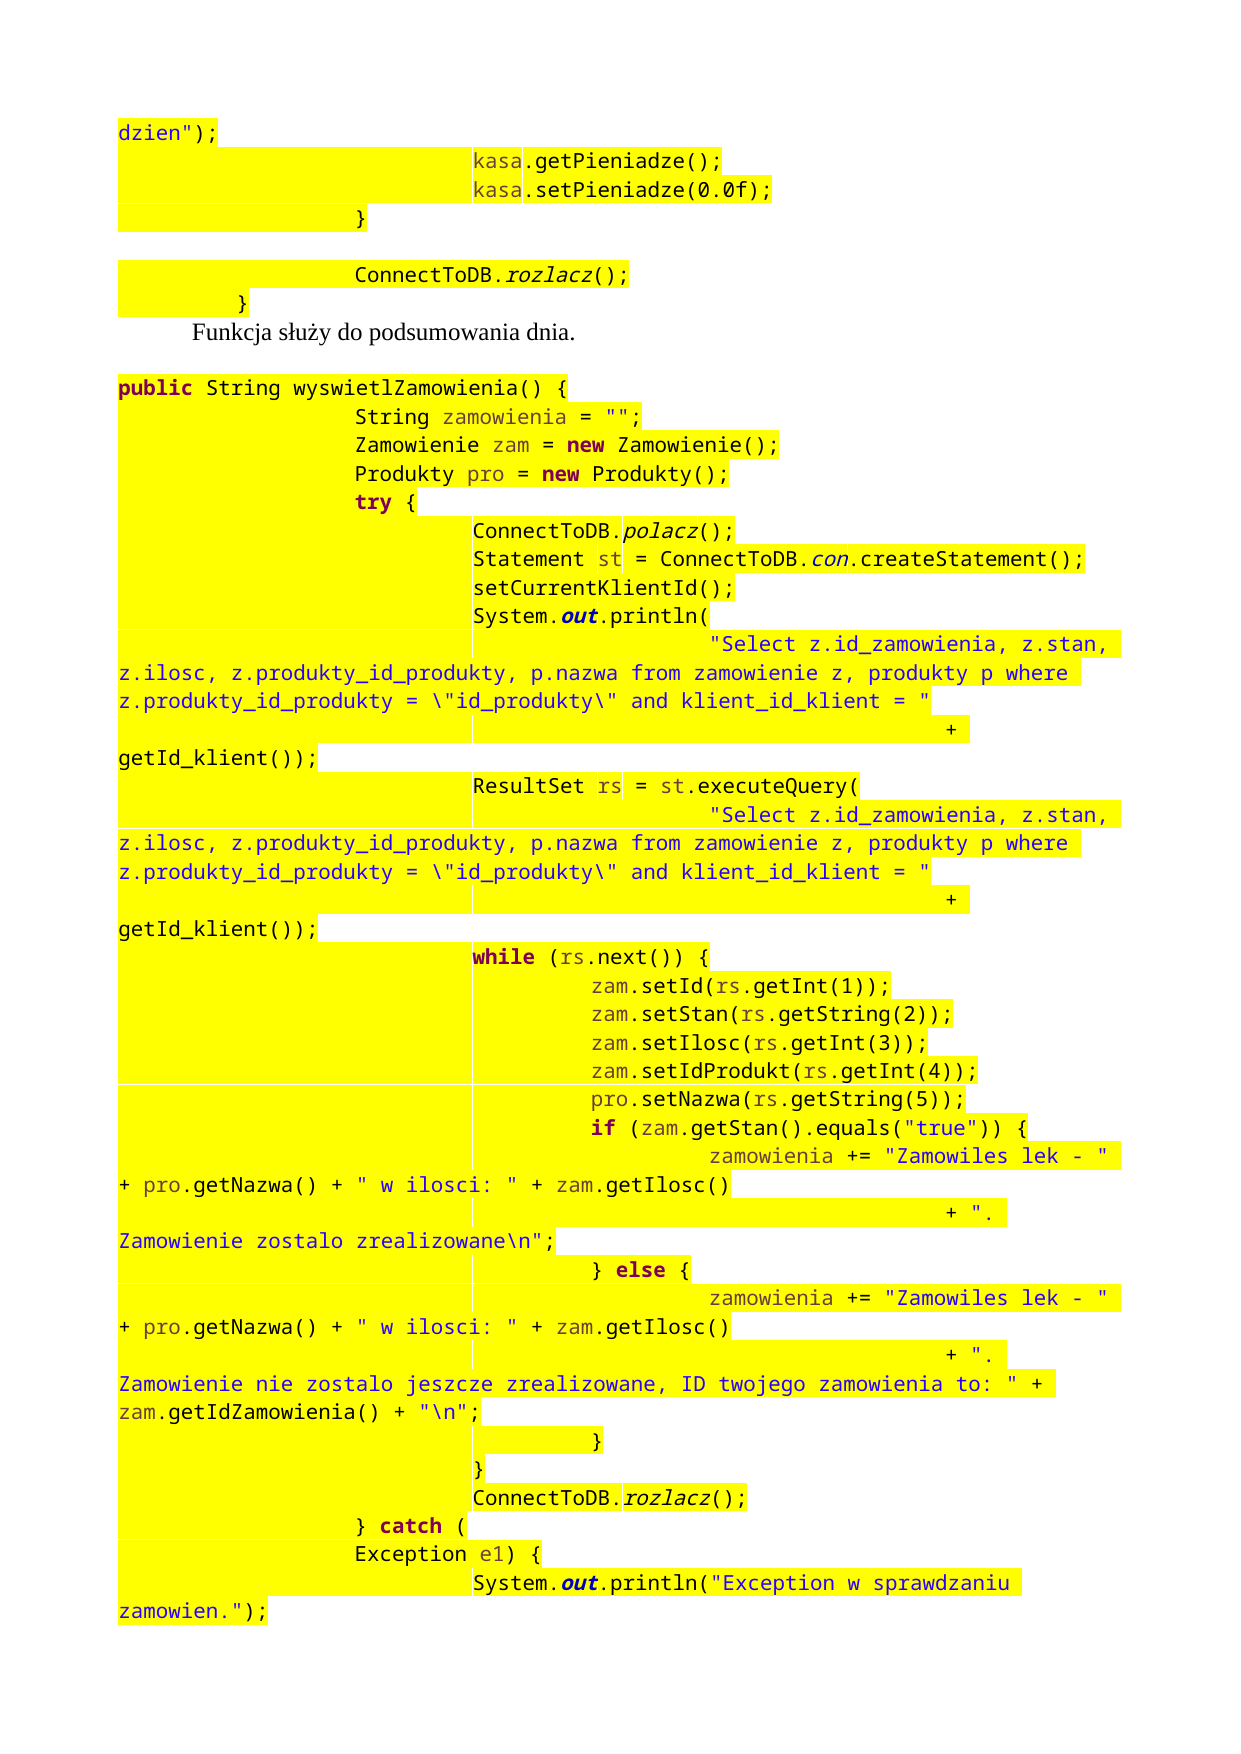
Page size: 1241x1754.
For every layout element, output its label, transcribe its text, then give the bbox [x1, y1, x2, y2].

text } [118, 203, 1122, 232]
text "Select z.id_zamowienia, z.stan, z.ilosc, z.produkty_id_produkty, p.nazwa from zamowienie z, produkty p where z.produkty_id_produkty = \"id_produkty\" and klient_id_klient = " [118, 629, 1122, 715]
text Exception e1) { [118, 1539, 1122, 1568]
text + getId_klient()); [118, 715, 1122, 772]
text public String wyswietlZamowienia() { [118, 373, 1122, 402]
text setCurrentKlientId(); [118, 573, 1122, 601]
text } [118, 1426, 1122, 1454]
text try { [118, 487, 1122, 516]
text zam.setStan(rs.getString(2)); [118, 999, 1122, 1028]
text zamowienia += "Zamowiles lek - " + pro.getNazwa() + " w ilosci: " + zam.getIlosc() [118, 1283, 1122, 1340]
text Produkty pro = new Produkty(); [118, 459, 1122, 487]
text Funkcja służy do podsumowania dnia. [118, 317, 1122, 346]
text + ". Zamowienie zostalo zrealizowane\n"; [118, 1198, 1122, 1255]
text zam.setIdProdukt(rs.getInt(4)); [118, 1056, 1122, 1084]
text ConnectToDB.rozlacz(); [118, 1483, 1122, 1511]
text Statement st = ConnectToDB.con.createStatement(); [118, 544, 1122, 573]
text } catch ( [118, 1511, 1122, 1539]
text } [118, 288, 1122, 317]
text zamowienia += "Zamowiles lek - " + pro.getNazwa() + " w ilosci: " + zam.getIlosc() [118, 1141, 1122, 1198]
text "Select z.id_zamowienia, z.stan, z.ilosc, z.produkty_id_produkty, p.nazwa from zamowienie z, produkty p where z.produkty_id_produkty = \"id_produkty\" and klient_id_klient = " [118, 800, 1122, 885]
text while (rs.next()) { [118, 942, 1122, 971]
text kasa.setPieniadze(0.0f); [118, 175, 1122, 203]
text ResultSet rs = st.executeQuery( [118, 772, 1122, 800]
text ConnectToDB.rozlacz(); [118, 260, 1122, 288]
text + getId_klient()); [118, 885, 1122, 942]
text zam.setIlosc(rs.getInt(3)); [118, 1028, 1122, 1056]
text dzien"); [118, 118, 1122, 147]
text if (zam.getStan().equals("true")) { [118, 1113, 1122, 1141]
text ConnectToDB.polacz(); [118, 516, 1122, 544]
text zam.setId(rs.getInt(1)); [118, 971, 1122, 999]
text + ". Zamowienie nie zostalo jeszcze zrealizowane, ID twojego zamowienia to: " + zam.getIdZamowienia() + "\n"; [118, 1340, 1122, 1426]
text System.out.println("Exception w sprawdzaniu zamowien."); [118, 1568, 1122, 1625]
text kasa.getPieniadze(); [118, 147, 1122, 175]
text } else { [118, 1255, 1122, 1283]
text String zamowienia = ""; [118, 402, 1122, 430]
text Zamowienie zam = new Zamowienie(); [118, 430, 1122, 459]
text pro.setNazwa(rs.getString(5)); [118, 1084, 1122, 1113]
text } [118, 1454, 1122, 1483]
text System.out.println( [118, 601, 1122, 629]
